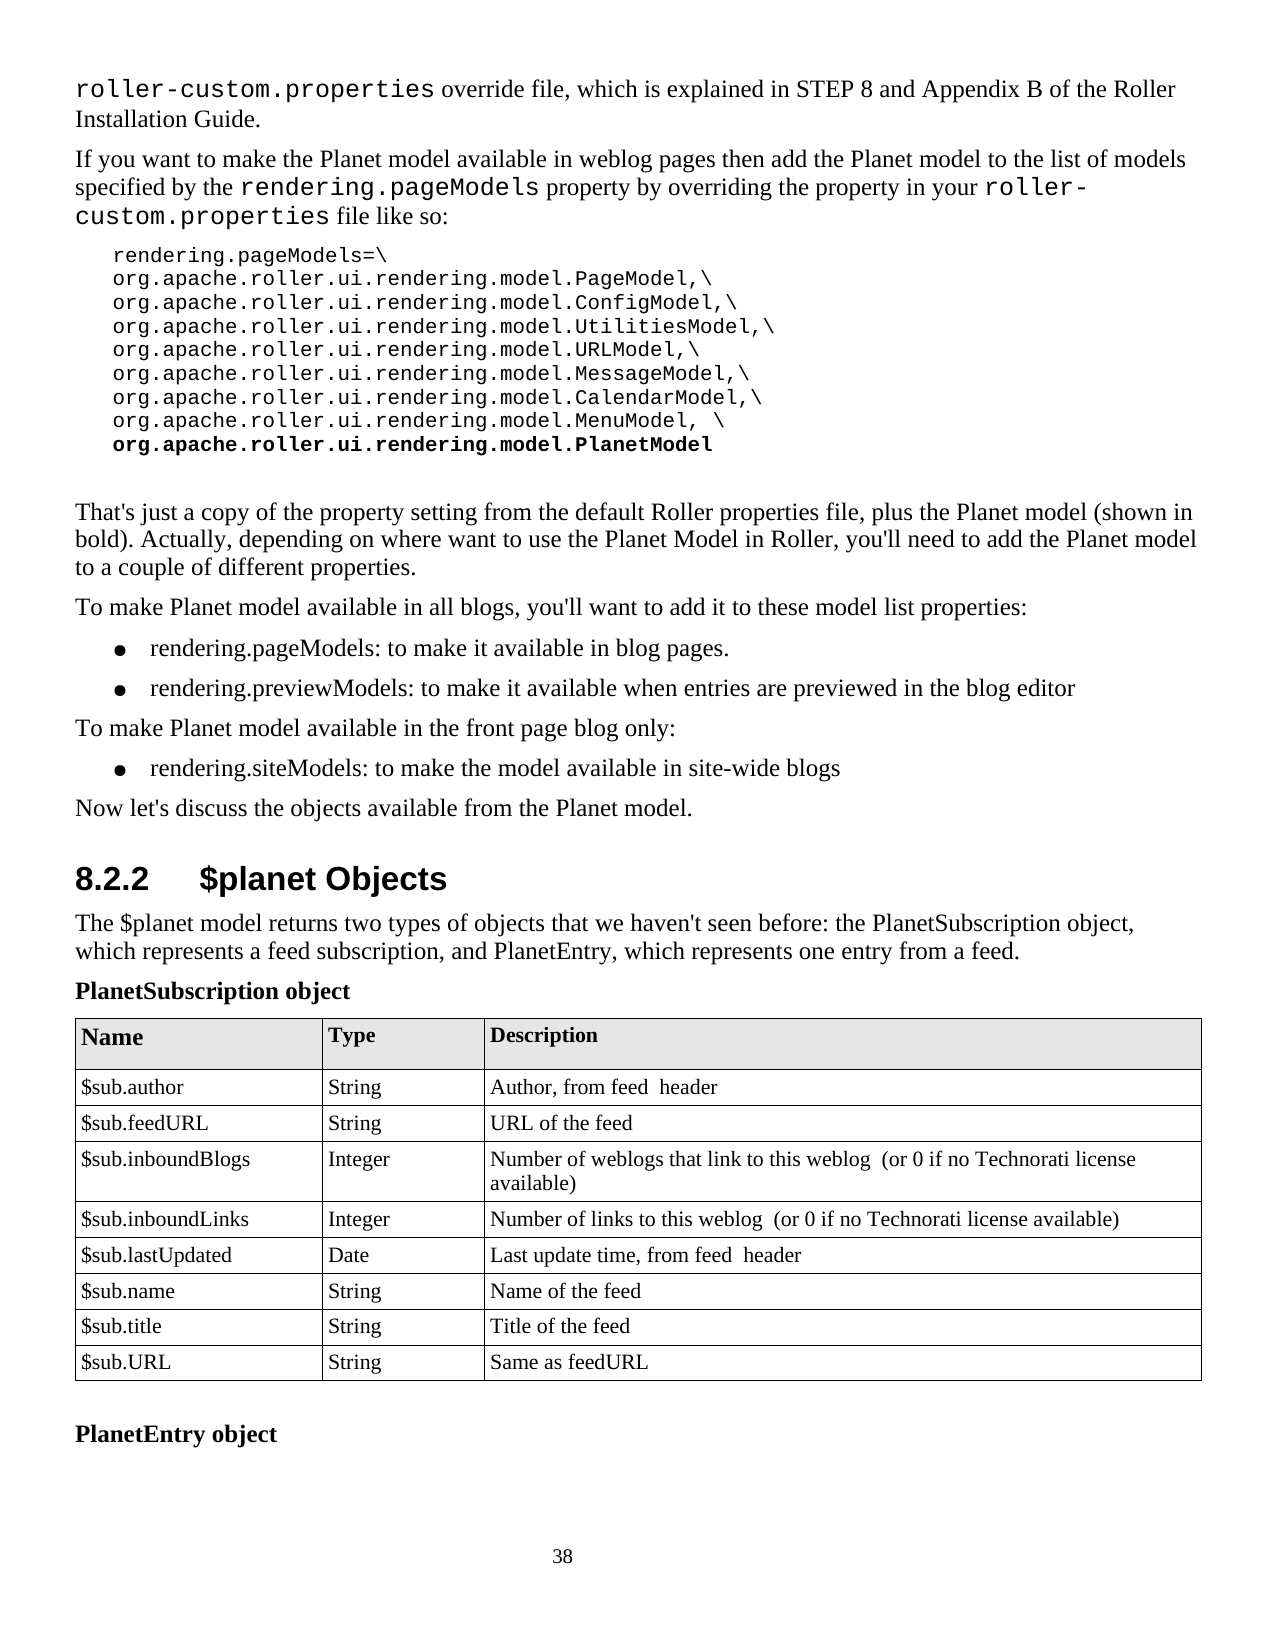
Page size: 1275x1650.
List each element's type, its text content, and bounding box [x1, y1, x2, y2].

table_cell $sub.author [76, 1070, 322, 1105]
text roller-custom.properties override file, which is explained in STEP 8 and Appendix B of the Roller Installation Guide. [75, 75, 1200, 132]
text If you want to make the Planet model available in weblog pages then add the Planet model to the list of models specified by the rendering.pageModels property by overriding the property in your roller-custom.properties file like so: [75, 145, 1200, 232]
table_cell Last update time, from feed header [485, 1238, 1201, 1273]
table_cell $sub.inboundLinks [76, 1202, 322, 1237]
table_header Name [76, 1019, 322, 1069]
table_cell Same as feedURL [485, 1346, 1201, 1380]
table_cell Name of the feed [485, 1274, 1201, 1309]
table_cell $sub.URL [76, 1346, 322, 1380]
text org.apache.roller.ui.rendering.model.MenuModel, \ [75, 410, 1200, 434]
text To make Planet model available in the front page blog only: [75, 714, 1200, 742]
text org.apache.roller.ui.rendering.model.UtilitiesModel,\ [75, 316, 1200, 339]
table_cell Integer [323, 1202, 484, 1237]
text That's just a copy of the property setting from the default Roller properties file, plus the Planet model (shown in bold). Actually, depending on where want to use the Planet Model in Roller, you'll need to add the Planet model to a couple of different properties. [75, 498, 1200, 581]
text org.apache.roller.ui.rendering.model.URLModel,\ [75, 339, 1200, 363]
text org.apache.roller.ui.rendering.model.PlanetModel [75, 434, 1200, 458]
text PlanetSubscription object [75, 977, 1200, 1005]
table_cell Integer [323, 1142, 484, 1201]
text org.apache.roller.ui.rendering.model.ConfigModel,\ [75, 292, 1200, 316]
text PlanetEntry object [75, 1421, 1200, 1448]
table_cell $sub.inboundBlogs [76, 1142, 322, 1201]
text rendering.pageModels=\ [75, 245, 1200, 268]
text org.apache.roller.ui.rendering.model.PageModel,\ [75, 268, 1200, 292]
list rendering.pageModels: to make it available in blog pages. [112, 634, 1200, 661]
table_cell Author, from feed header [485, 1070, 1201, 1105]
table_cell String [323, 1346, 484, 1380]
text To make Planet model available in all blogs, you'll want to add it to these model list properties: [75, 593, 1200, 621]
table_cell $sub.name [76, 1274, 322, 1309]
table_cell $sub.feedURL [76, 1106, 322, 1141]
table_header Type [323, 1019, 484, 1069]
table_cell Number of weblogs that link to this weblog (or 0 if no Technorati license available) [485, 1142, 1201, 1201]
table_cell URL of the feed [485, 1106, 1201, 1141]
table_cell Date [323, 1238, 484, 1273]
list rendering.previewModels: to make it available when entries are previewed in the blog editor [112, 674, 1200, 702]
text Now let's discuss the objects available from the Planet model. [75, 794, 1200, 822]
text org.apache.roller.ui.rendering.model.MessageModel,\ [75, 363, 1200, 387]
table_cell String [323, 1274, 484, 1309]
table_cell $sub.lastUpdated [76, 1238, 322, 1273]
table_cell String [323, 1106, 484, 1141]
list rendering.siteModels: to make the model available in site-wide blogs [112, 754, 1200, 782]
table_cell Title of the feed [485, 1310, 1201, 1344]
table_cell String [323, 1310, 484, 1344]
text org.apache.roller.ui.rendering.model.CalendarModel,\ [75, 387, 1200, 410]
table_header Description [485, 1019, 1201, 1069]
table_cell Number of links to this weblog (or 0 if no Technorati license available) [485, 1202, 1201, 1237]
table_cell $sub.title [76, 1310, 322, 1344]
subtitle $planet Objects [75, 860, 1200, 897]
table_cell String [323, 1070, 484, 1105]
text The $planet model returns two types of objects that we haven't seen before: the PlanetSubscription object, which represents a feed subscription, and PlanetEntry, which represents one entry from a feed. [75, 909, 1200, 965]
